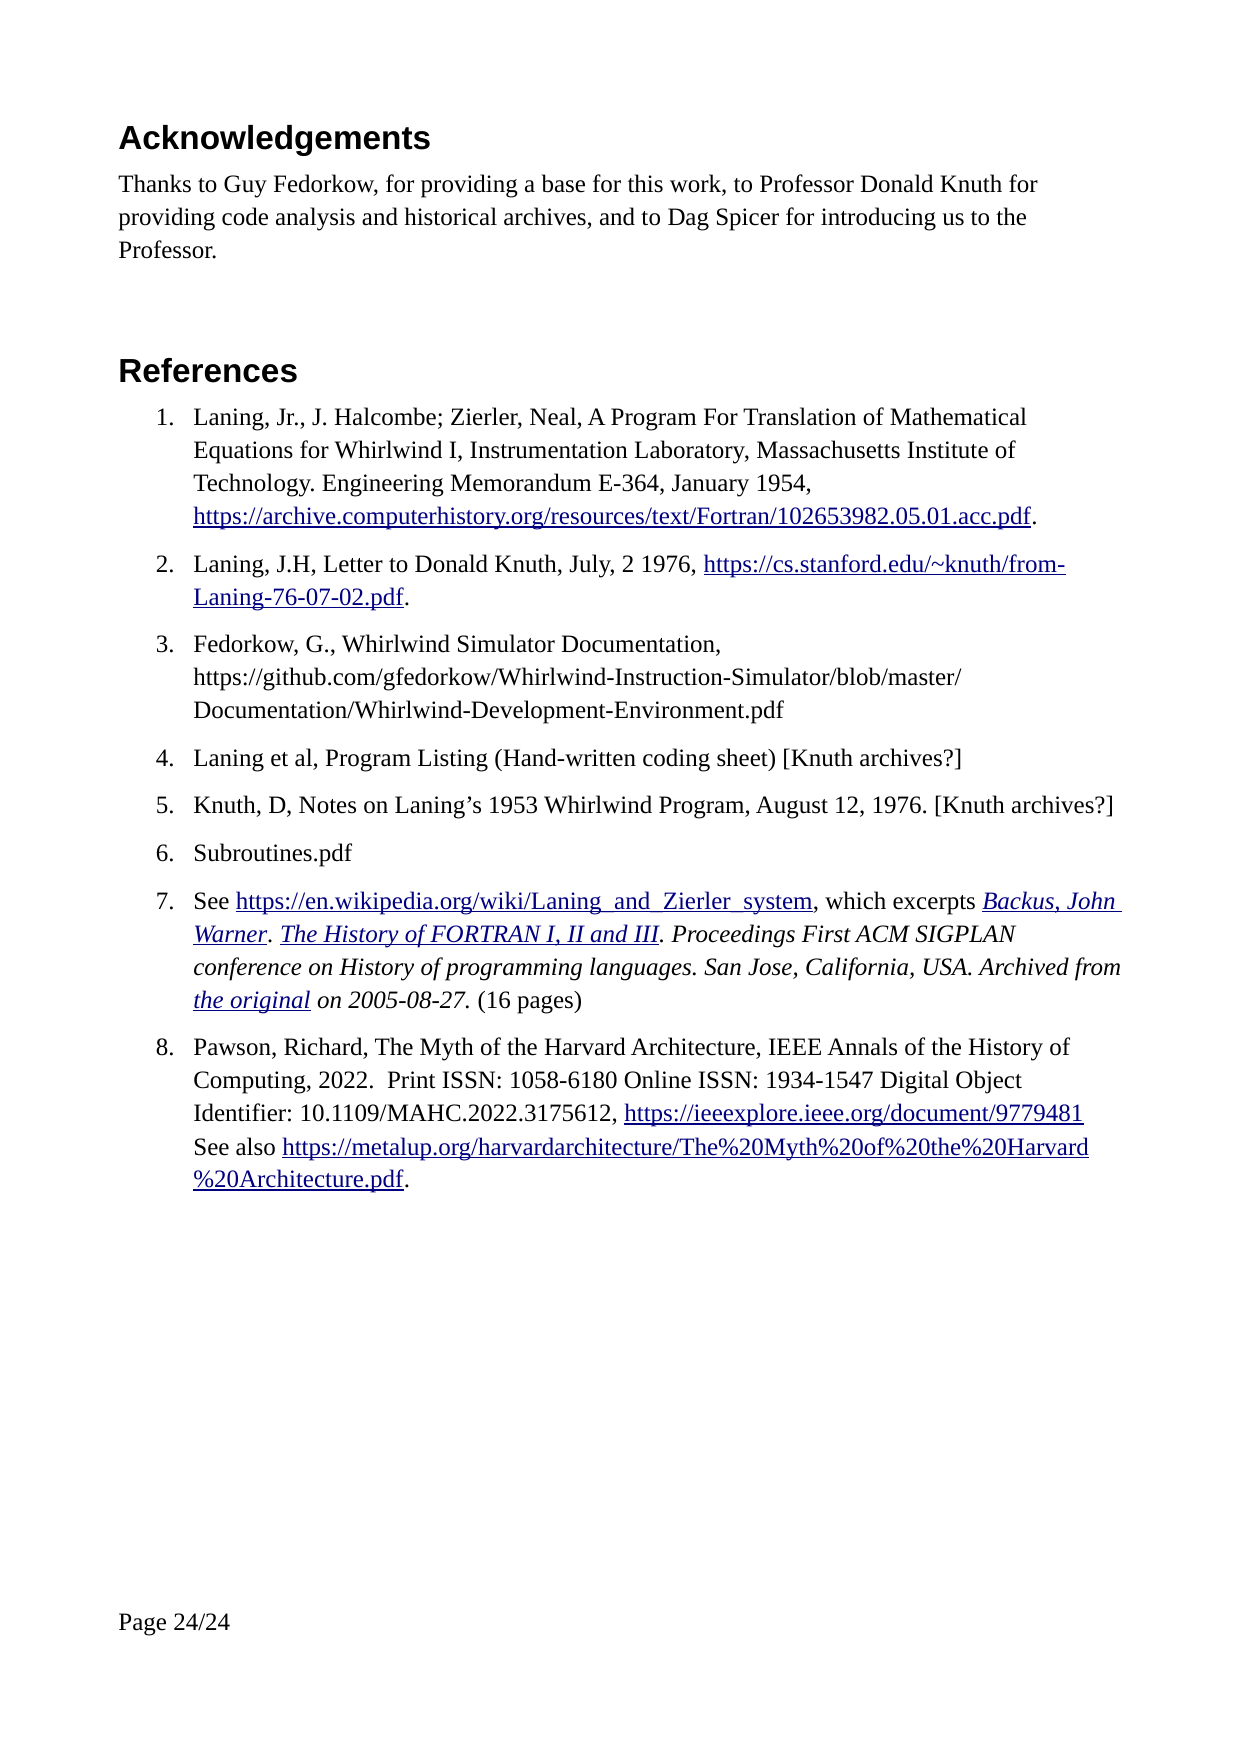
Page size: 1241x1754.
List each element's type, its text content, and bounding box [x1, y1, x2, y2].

list Laning, J.H, Letter to Donald Knuth, July, 2 1976, https://cs.stanford.edu/~knuth/from-Laning-76-07-02.pdf. [156, 549, 1122, 611]
text Thanks to Guy Fedorkow, for providing a base for this work, to Professor Donald Knuth for providing code analysis and historical archives, and to Dag Spicer for introducing us to the Professor. [118, 169, 1122, 264]
list Fedorkow, G., Whirlwind Simulator Documentation, https://github.com/gfedorkow/Whirlwind-Instruction-Simulator/blob/master/Documentation/Whirlwind-Development-Environment.pdf [156, 629, 1122, 724]
list Pawson, Richard, The Myth of the Harvard Architecture, IEEE Annals of the History of Computing, 2022. Print ISSN: 1058-6180 Online ISSN: 1934-1547 Digital Object Identifier: 10.1109/MAHC.2022.3175612, https://ieeexplore.ieee.org/document/9779481 See also https://metalup.org/harvardarchitecture/The%20Myth%20of%20the%20Harvard%20Architecture.pdf. [156, 1032, 1122, 1193]
list See https://en.wikipedia.org/wiki/Laning_and_Zierler_system, which excerpts Backus, John Warner. The History of FORTRAN I, II and III. Proceedings First ACM SIGPLAN conference on History of programming languages. San Jose, California, USA. Archived from the original on 2005-08-27. (16 pages) [156, 886, 1122, 1014]
list Laning, Jr., J. Halcombe; Zierler, Neal, A Program For Translation of Mathematical Equations for Whirlwind I, Instrumentation Laboratory, Massachusetts Institute of Technology. Engineering Memorandum E-364, January 1954, https://archive.computerhistory.org/resources/text/Fortran/102653982.05.01.acc.pdf. [156, 402, 1122, 530]
subtitle Acknowledgements [118, 118, 1122, 157]
list Subroutines.pdf [156, 838, 1122, 867]
list Laning et al, Program Listing (Hand-written coding sheet) [Knuth archives?] [156, 743, 1122, 772]
subtitle References [118, 351, 1122, 389]
list Knuth, D, Notes on Laning’s 1953 Whirlwind Program, August 12, 1976. [Knuth archives?] [156, 791, 1122, 819]
